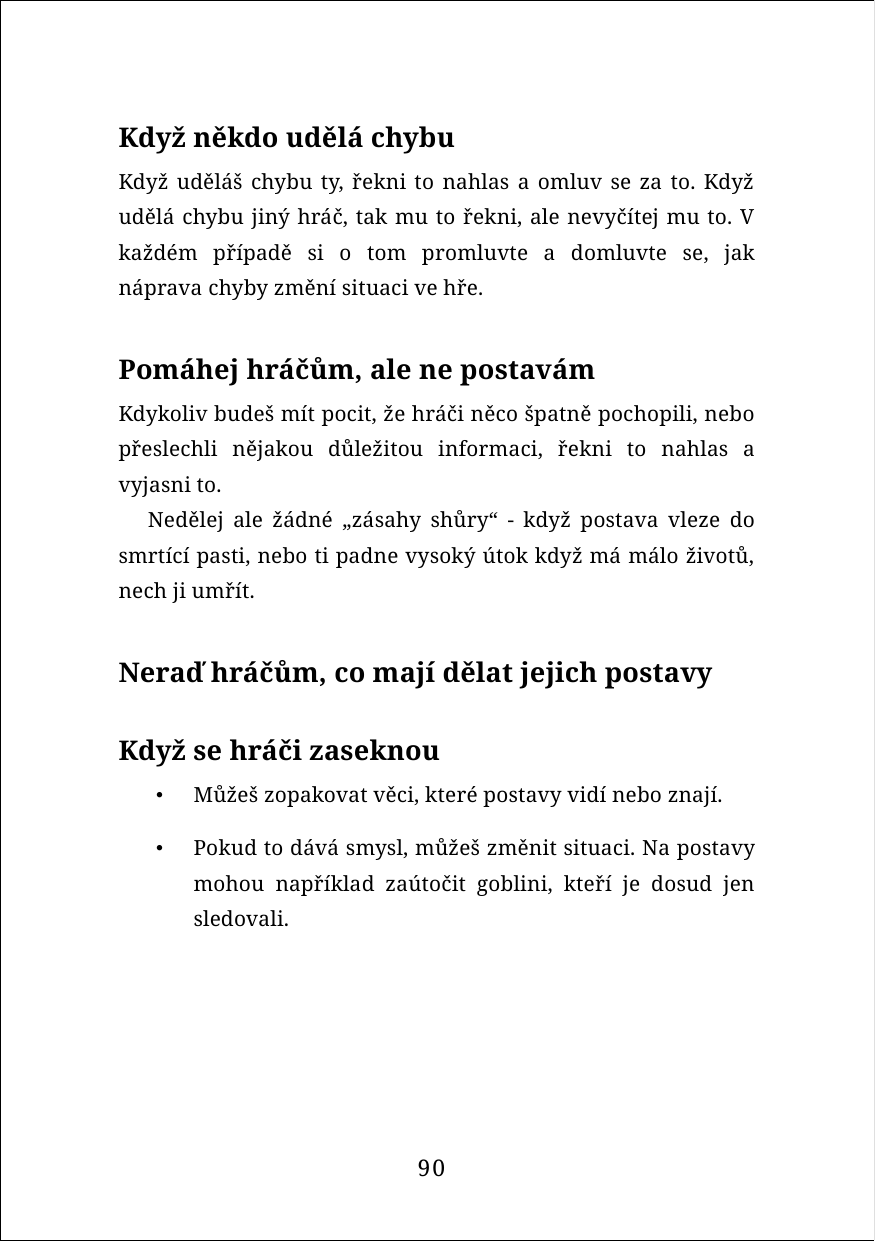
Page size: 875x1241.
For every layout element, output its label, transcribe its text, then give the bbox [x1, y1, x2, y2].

subtitle Neraď hráčům, co mají dělat jejich postavy [118, 653, 756, 690]
list Pokud to dává smysl, můžeš změnit situaci. Na postavy mohou například zaútočit goblini, kteří je dosud jen sledovali. [156, 833, 756, 933]
subtitle Když se hráči zaseknou [118, 732, 756, 768]
text Kdykoliv budeš mít pocit, že hráči něco špatně pochopili, nebo přeslechli nějakou důležitou informaci, řekni to nahlas a vyjasni to. Nedělej ale žádné „zásahy shůry“ - když postava vleze do smrtící pasti, nebo ti padne vysoký útok když má málo životů, nech ji umřít. [118, 399, 756, 605]
text Když uděláš chybu ty, řekni to nahlas a omluv se za to. Když udělá chybu jiný hráč, tak mu to řekni, ale nevyčítej mu to. V každém případě si o tom promluvte a domluvte se, jak náprava chyby změní situaci ve hře. [118, 167, 756, 302]
subtitle Pomáhej hráčům, ale ne postavám [118, 350, 756, 387]
subtitle Když někdo udělá chybu [118, 118, 756, 155]
list Můžeš zopakovat věci, které postavy vidí nebo znají. [156, 780, 756, 809]
